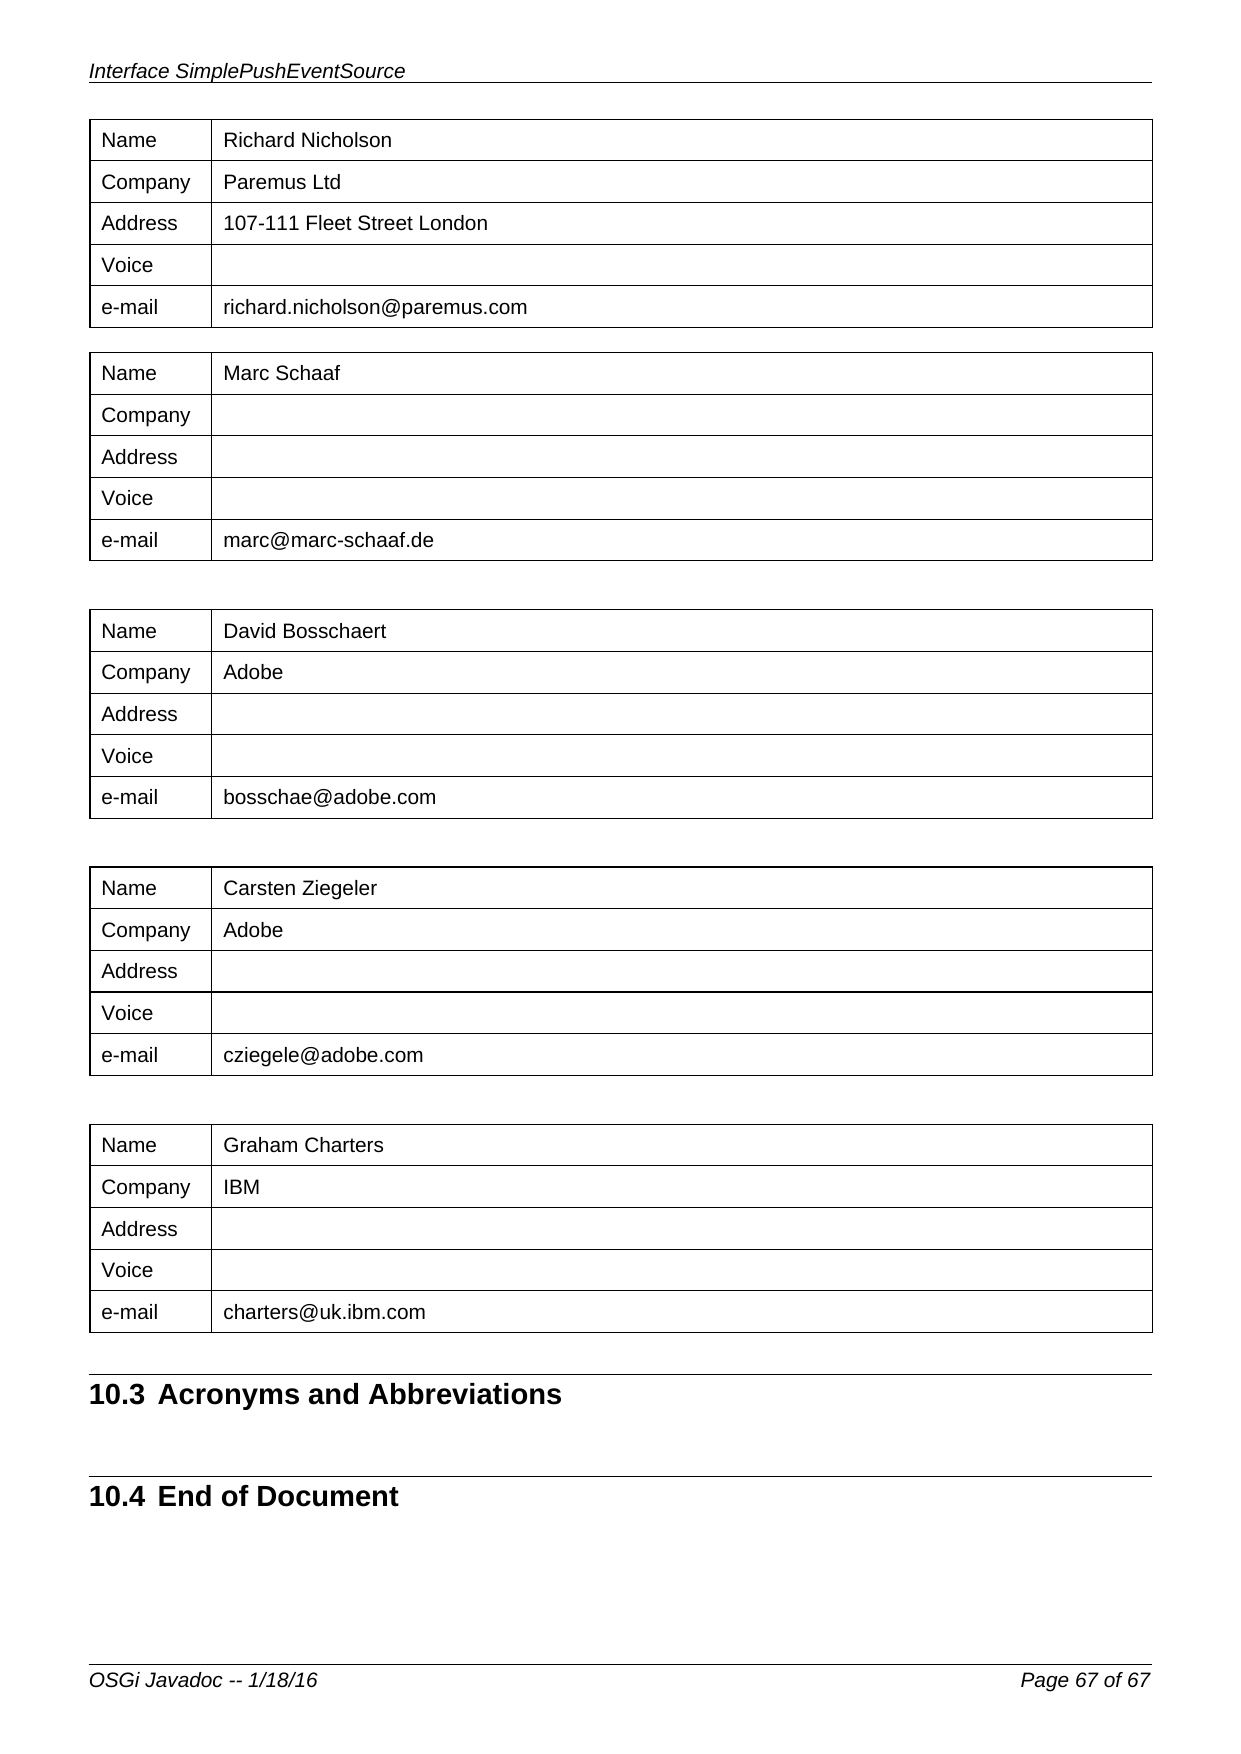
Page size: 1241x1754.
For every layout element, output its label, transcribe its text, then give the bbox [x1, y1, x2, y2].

subtitle Acronyms and Abbreviations [88, 1375, 1152, 1410]
table_header David Bosschaert [212, 610, 1152, 651]
table_cell charters@uk.ibm.com [212, 1291, 1152, 1332]
table_cell Voice [91, 245, 211, 285]
table_cell [212, 951, 1152, 991]
table_cell Voice [91, 478, 211, 518]
table_header Graham Charters [212, 1125, 1152, 1165]
table_cell [212, 245, 1152, 285]
table_cell Voice [91, 735, 211, 776]
table_cell Voice [91, 1250, 211, 1290]
table_header Marc Schaaf [212, 353, 1152, 393]
table_cell e-mail [91, 1291, 211, 1332]
table_cell Adobe [212, 652, 1152, 692]
table_cell bosschae@adobe.com [212, 777, 1152, 817]
table_cell Company [91, 909, 211, 950]
table_cell Address [91, 951, 211, 991]
table_header Richard Nicholson [212, 120, 1152, 160]
table_header Name [91, 120, 211, 160]
table_cell Address [91, 694, 211, 734]
table_cell [212, 395, 1152, 435]
table_cell Voice [91, 993, 211, 1033]
table_cell e-mail [91, 520, 211, 560]
table_cell Address [91, 1208, 211, 1249]
table_header Carsten Ziegeler [212, 868, 1152, 908]
table_cell [212, 993, 1152, 1033]
table_cell marc@marc-schaaf.de [212, 520, 1152, 560]
table_cell e-mail [91, 777, 211, 817]
table_cell cziegele@adobe.com [212, 1034, 1152, 1075]
table_cell Address [91, 203, 211, 243]
subtitle End of Document [88, 1477, 1152, 1513]
table_cell e-mail [91, 1034, 211, 1075]
table_header Name [91, 353, 211, 393]
table_cell [212, 436, 1152, 477]
table_cell e-mail [91, 286, 211, 327]
table_cell Company [91, 652, 211, 692]
table_cell Company [91, 395, 211, 435]
table_cell IBM [212, 1166, 1152, 1207]
table_header Name [91, 868, 211, 908]
table_cell 107-111 Fleet Street London [212, 203, 1152, 243]
table_cell Adobe [212, 909, 1152, 950]
table_cell Address [91, 436, 211, 477]
table_cell richard.nicholson@paremus.com [212, 286, 1152, 327]
table_cell Company [91, 1166, 211, 1207]
table_cell [212, 735, 1152, 776]
table_cell [212, 478, 1152, 518]
table_cell Company [91, 161, 211, 202]
table_header Name [91, 610, 211, 651]
table_cell [212, 1250, 1152, 1290]
table_header Name [91, 1125, 211, 1165]
table_cell Paremus Ltd [212, 161, 1152, 202]
table_cell [212, 694, 1152, 734]
table_cell [212, 1208, 1152, 1249]
